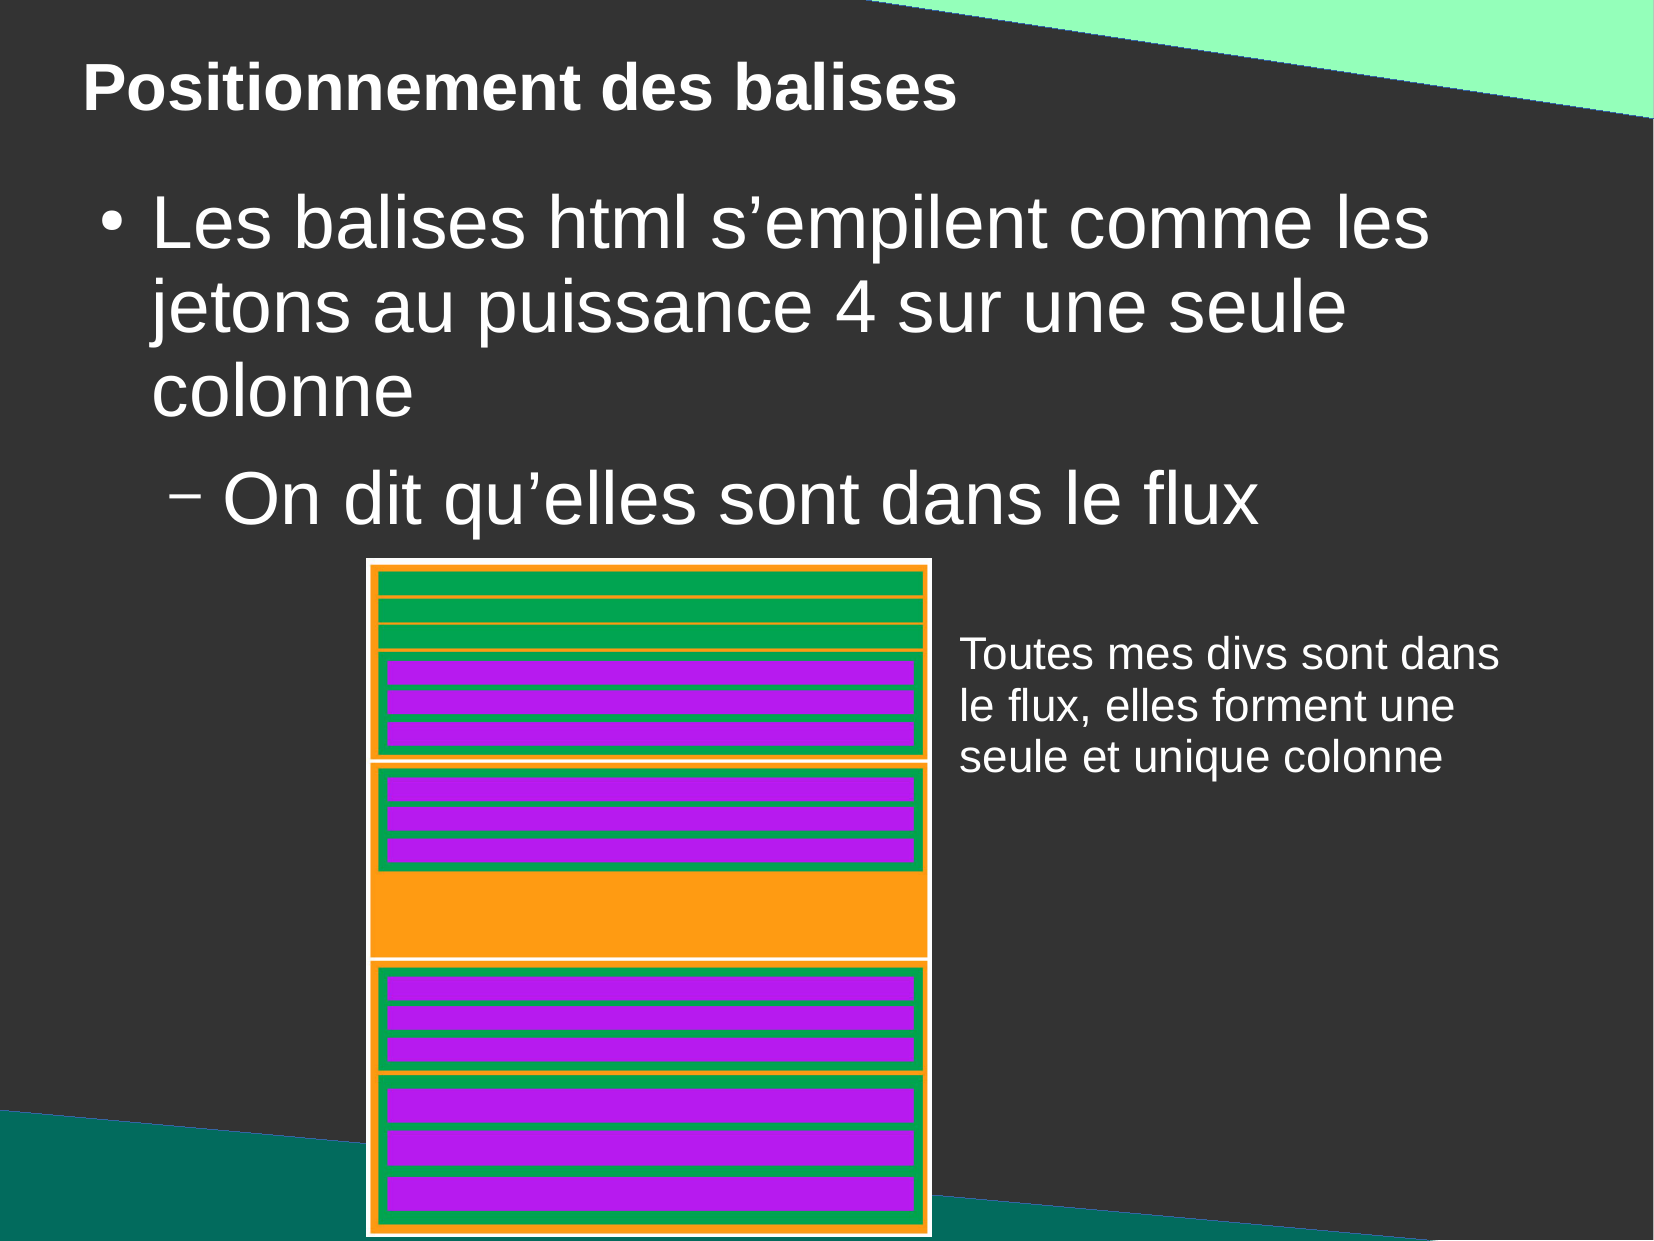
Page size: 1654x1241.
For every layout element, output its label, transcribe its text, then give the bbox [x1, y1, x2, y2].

title Positionnement des balises [82, 49, 1571, 162]
text_box Toutes mes divs sont dans le flux, elles forment une seule et unique colonne [945, 621, 1560, 1217]
list Les balises html s’empilent comme les jetons au puissance 4 sur une seule colonne On dit qu’elles sont dans le flux [80, 180, 1620, 544]
picture [366, 558, 932, 1237]
text_box [866, 0, 1654, 119]
